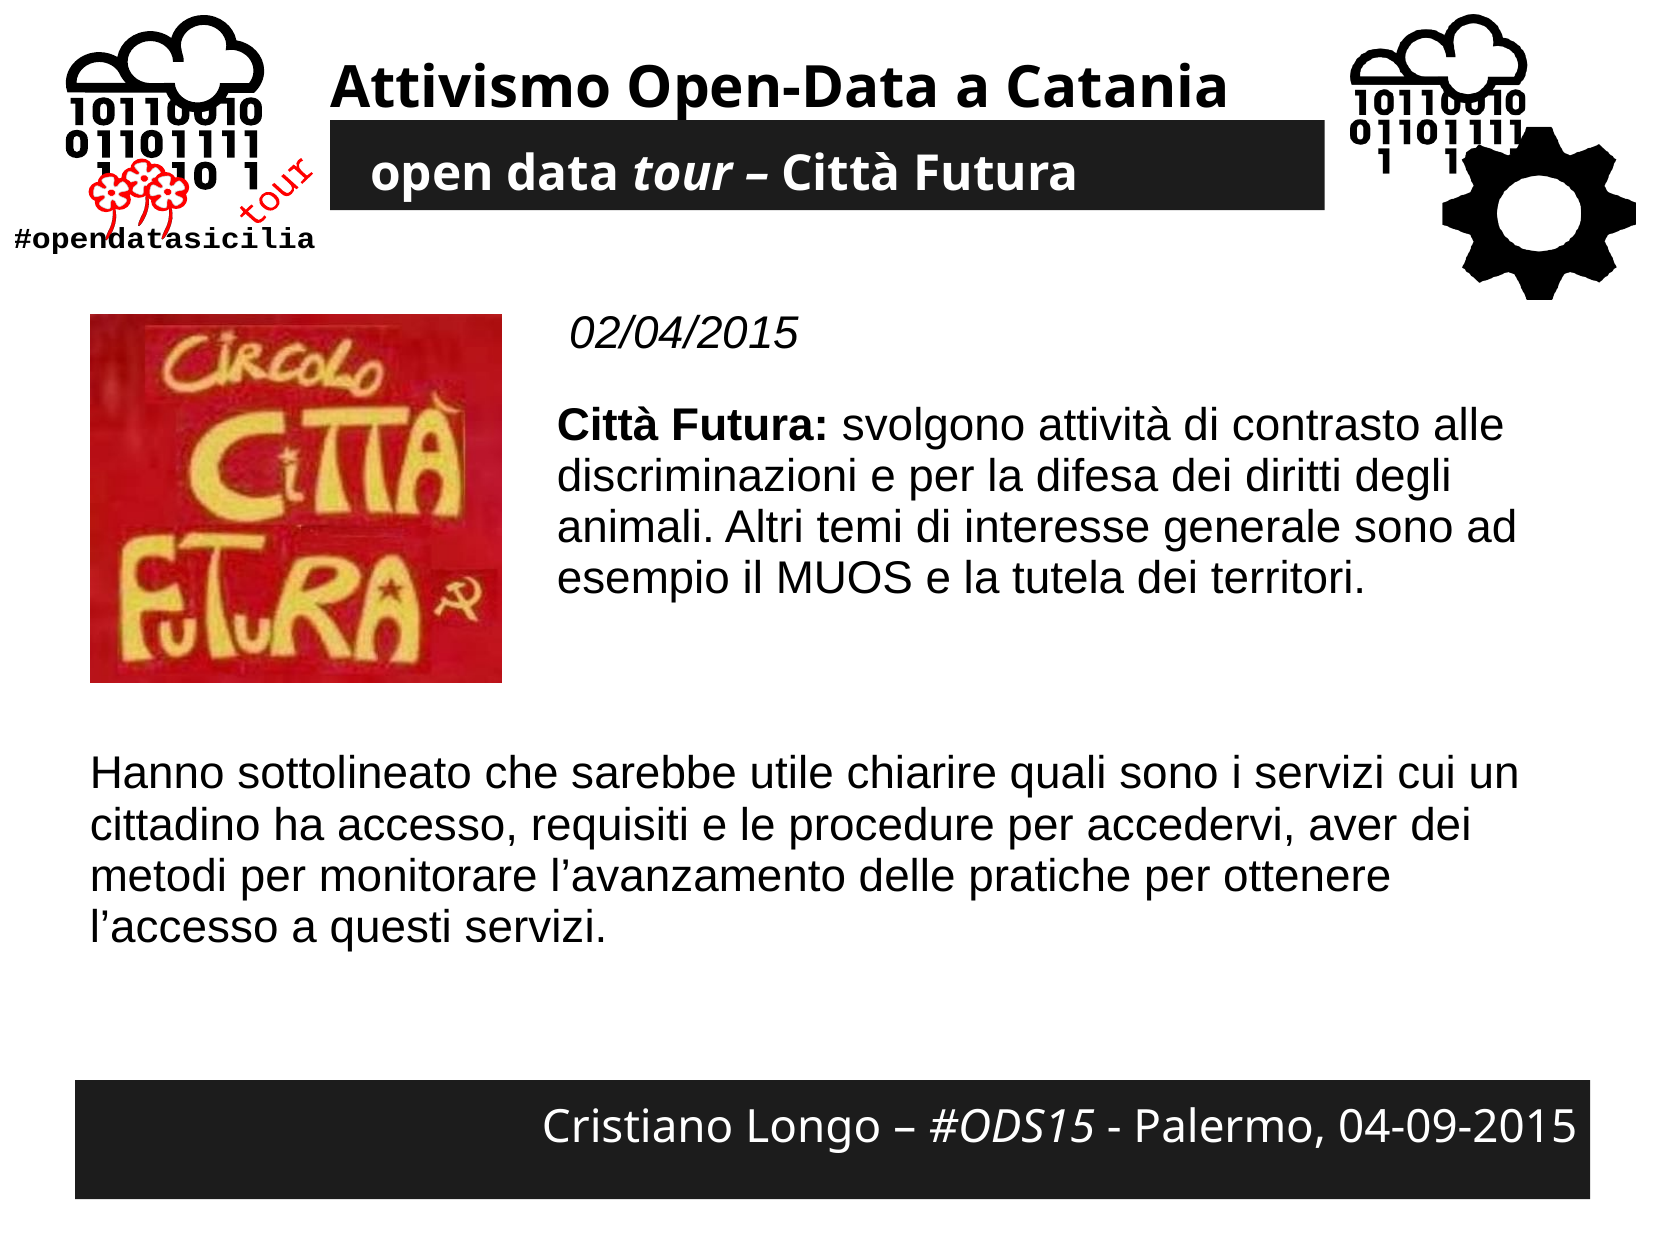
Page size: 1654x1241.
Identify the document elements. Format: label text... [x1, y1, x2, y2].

list open data tour – Città Futura [330, 120, 1325, 211]
picture [1350, 14, 1636, 301]
picture [15, 15, 316, 256]
list Cristiano Longo – #ODS15 - Palermo, 04-09-2015 [75, 1080, 1591, 1200]
list Attivismo Open-Data a Catania [330, 45, 1321, 120]
text_box Città Futura: svolgono attività di contrasto alle discriminazioni e per la difesa dei diritti degli animali. Altri temi di interesse generale sono ad esempio il MUOS e la tutela dei territori. [542, 391, 1606, 612]
picture [90, 314, 502, 683]
text_box 02/04/2015 [555, 300, 1336, 367]
text_box Hanno sottolineato che sarebbe utile chiarire quali sono i servizi cui un cittadino ha accesso, requisiti e le procedure per accedervi, aver dei metodi per monitorare l’avanzamento delle pratiche per ottenere l’accesso a questi servizi. [75, 740, 1606, 961]
